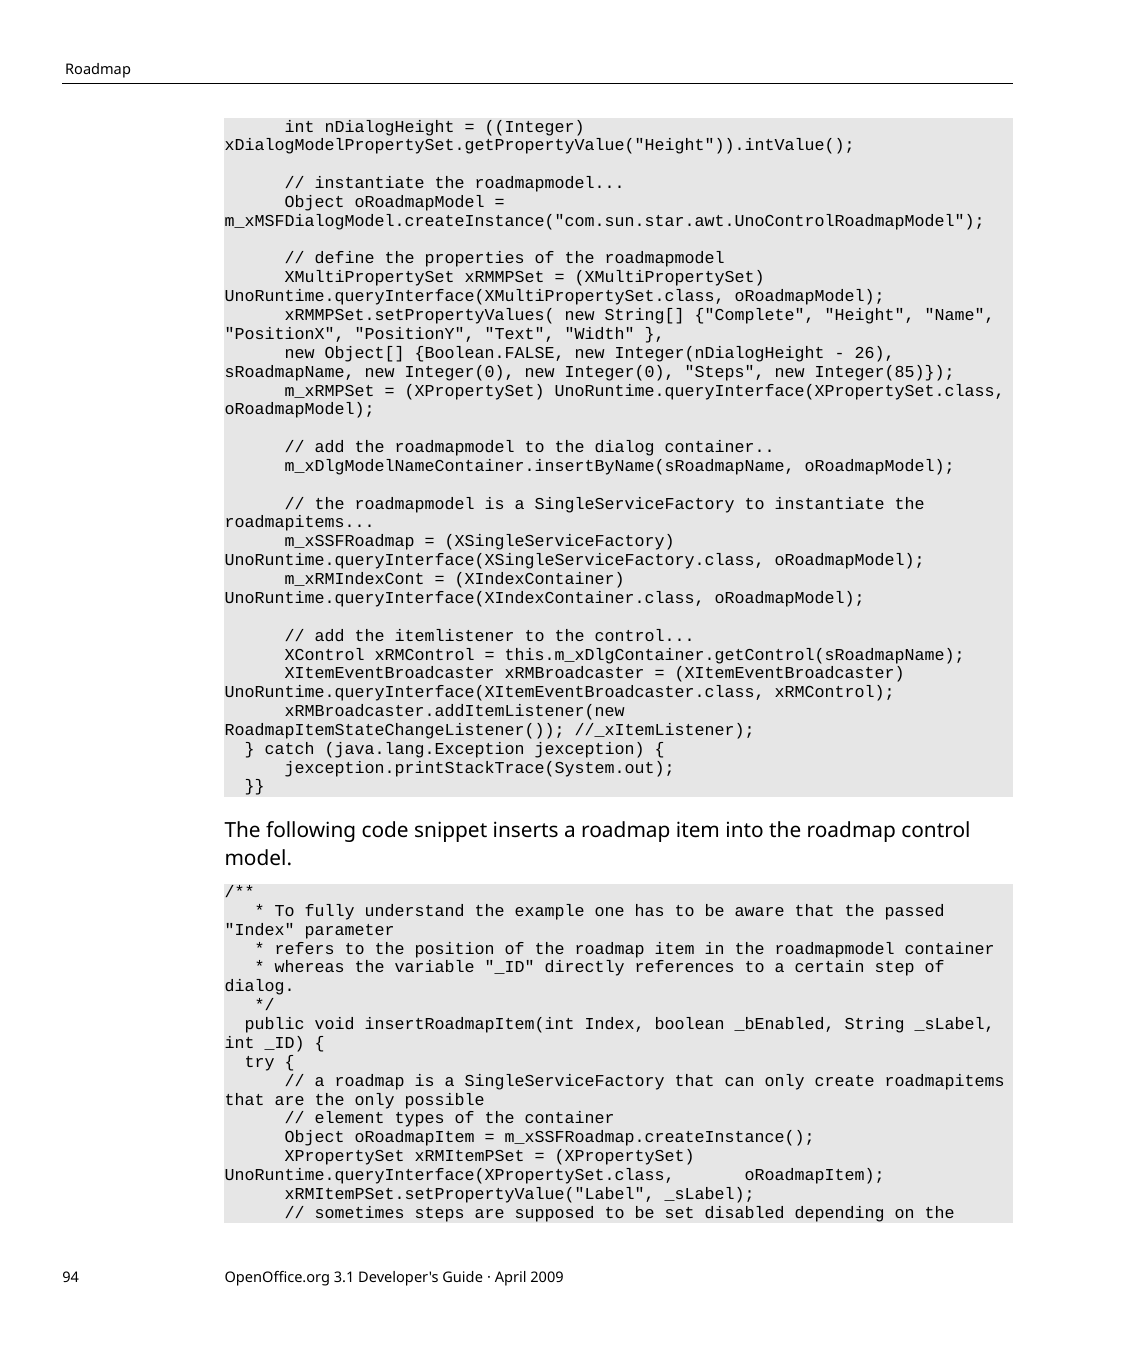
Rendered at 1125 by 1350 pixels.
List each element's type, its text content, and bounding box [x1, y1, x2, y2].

text The following code snippet inserts a roadmap item into the roadmap control model. [224, 815, 1013, 872]
text int nDialogHeight = ((Integer) xDialogModelPropertySet.getPropertyValue("Height")).intValue(); // instantiate the roadmapmodel... Object oRoadmapModel = m_xMSFDialogModel.createInstance("com.sun.star.awt.UnoControlRoadmapModel"); // define the properties of the roadmapmodel XMultiPropertySet xRMMPSet = (XMultiPropertySet) UnoRuntime.queryInterface(XMultiPropertySet.class, oRoadmapModel); xRMMPSet.setPropertyValues( new String[] {"Complete", "Height", "Name", "PositionX", "PositionY", "Text", "Width" }, new Object[] {Boolean.FALSE, new Integer(nDialogHeight - 26), sRoadmapName, new Integer(0), new Integer(0), "Steps", new Integer(85)}); m_xRMPSet = (XPropertySet) UnoRuntime.queryInterface(XPropertySet.class, oRoadmapModel); // add the roadmapmodel to the dialog container.. m_xDlgModelNameContainer.insertByName(sRoadmapName, oRoadmapModel); // the roadmapmodel is a SingleServiceFactory to instantiate the roadmapitems... m_xSSFRoadmap = (XSingleServiceFactory) UnoRuntime.queryInterface(XSingleServiceFactory.class, oRoadmapModel); m_xRMIndexCont = (XIndexContainer) UnoRuntime.queryInterface(XIndexContainer.class, oRoadmapModel); // add the itemlistener to the control... XControl xRMControl = this.m_xDlgContainer.getControl(sRoadmapName); XItemEventBroadcaster xRMBroadcaster = (XItemEventBroadcaster) UnoRuntime.queryInterface(XItemEventBroadcaster.class, xRMControl); xRMBroadcaster.addItemListener(new RoadmapItemStateChangeListener()); //_xItemListener); } catch (java.lang.Exception jexception) { jexception.printStackTrace(System.out); }} [224, 118, 1013, 797]
text /** * To fully understand the example one has to be aware that the passed "Index" parameter * refers to the position of the roadmap item in the roadmapmodel container * whereas the variable "_ID" directly references to a certain step of dialog. */ public void insertRoadmapItem(int Index, boolean _bEnabled, String _sLabel, int _ID) { try { // a roadmap is a SingleServiceFactory that can only create roadmapitems that are the only possible // element types of the container Object oRoadmapItem = m_xSSFRoadmap.createInstance(); XPropertySet xRMItemPSet = (XPropertySet) UnoRuntime.queryInterface(XPropertySet.class, oRoadmapItem); xRMItemPSet.setPropertyValue("Label", _sLabel); // sometimes steps are supposed to be set disabled depending on the [224, 884, 1013, 1223]
